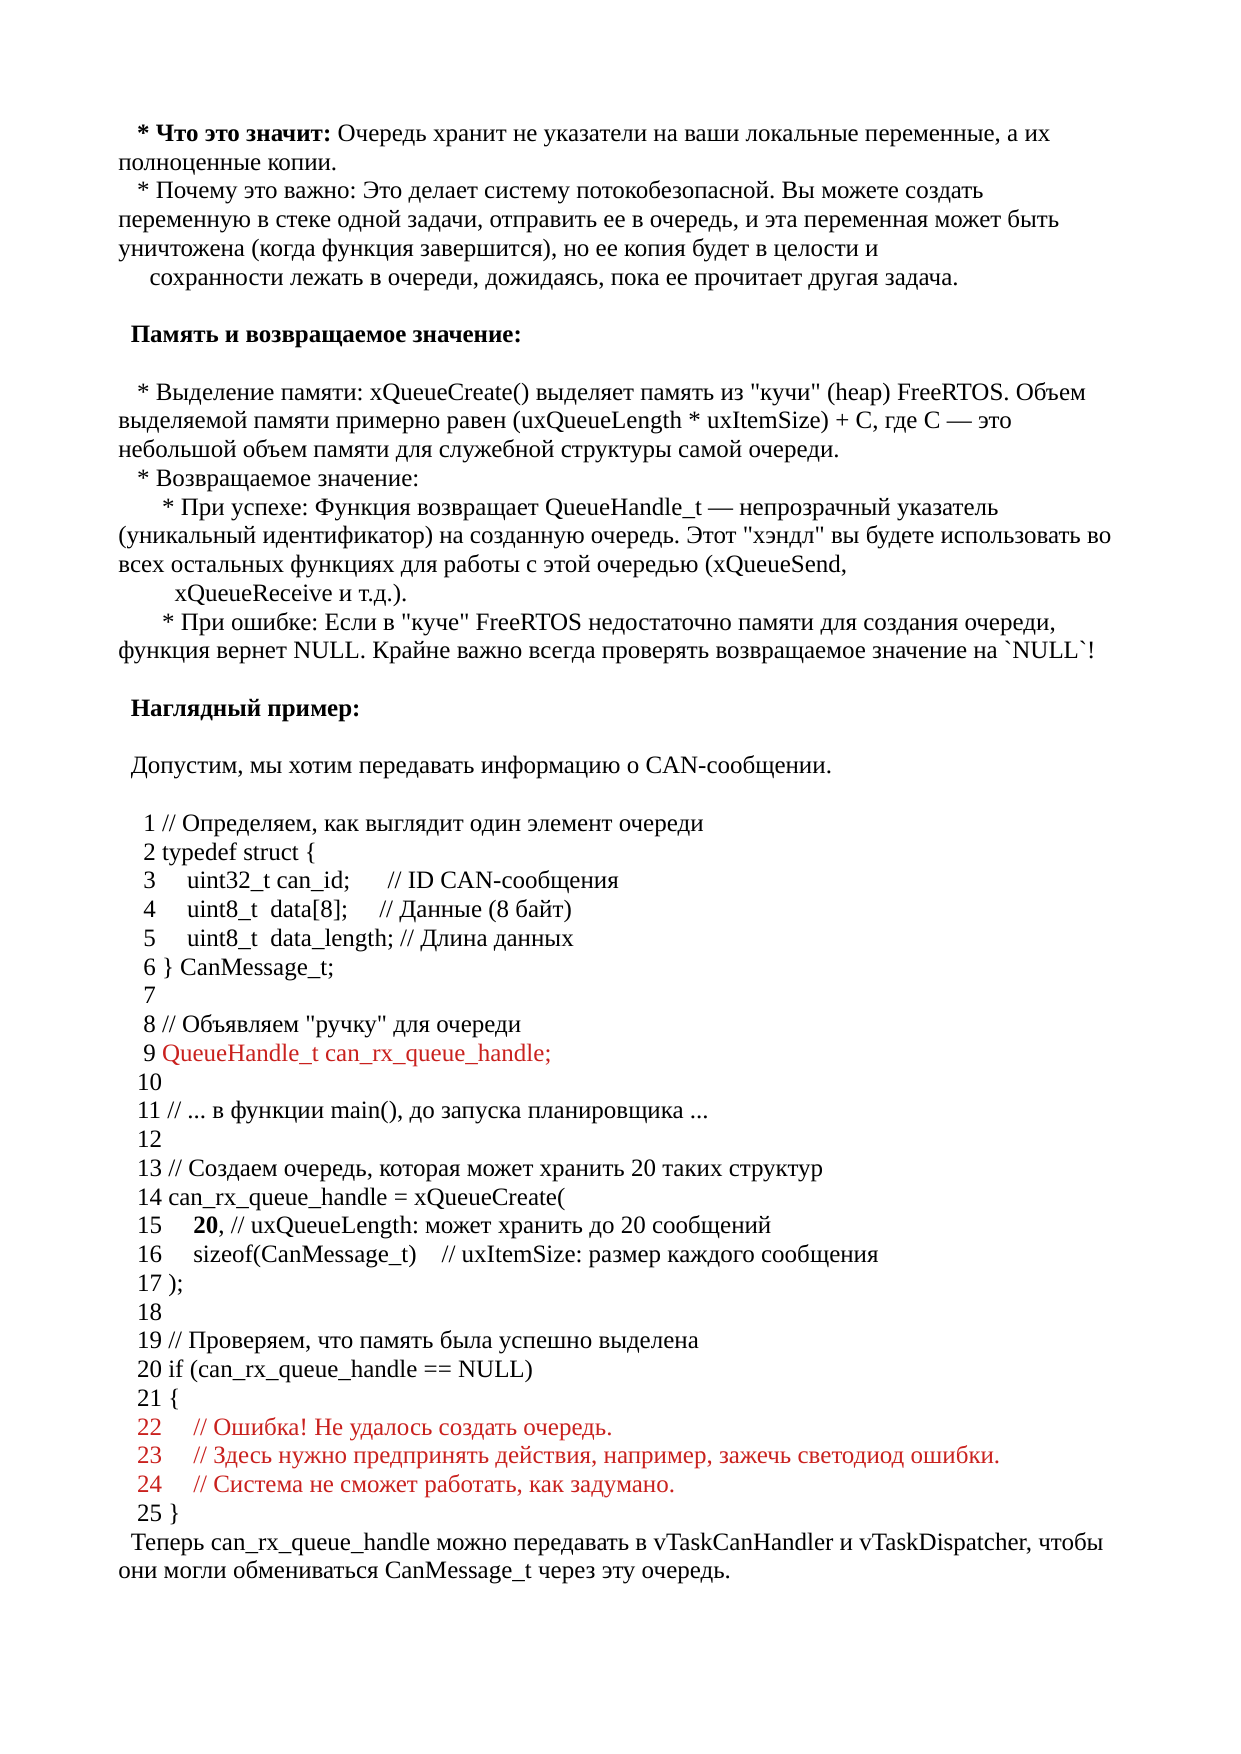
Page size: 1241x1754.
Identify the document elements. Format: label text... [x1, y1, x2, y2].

text * При ошибке: Если в "куче" FreeRTOS недостаточно памяти для создания очереди, функция вернет NULL. Крайне важно всегда проверять возвращаемое значение на `NULL`! [118, 607, 1122, 664]
text Теперь can_rx_queue_handle можно передавать в vTaskCanHandler и vTaskDispatcher, чтобы они могли обмениваться CanMessage_t через эту очередь. [118, 1527, 1122, 1584]
text 14 can_rx_queue_handle = xQueueCreate( [118, 1182, 1122, 1211]
text сохранности лежать в очереди, дожидаясь, пока ее прочитает другая задача. [118, 262, 1122, 291]
text * Выделение памяти: xQueueCreate() выделяет память из "кучи" (heap) FreeRTOS. Объем выделяемой памяти примерно равен (uxQueueLength * uxItemSize) + C, где C — это небольшой объем памяти для служебной структуры самой очереди. [118, 377, 1122, 463]
text 25 } [118, 1498, 1122, 1527]
text 24 // Система не сможет работать, как задумано. [118, 1469, 1122, 1498]
text 15 20, // uxQueueLength: может хранить до 20 сообщений [118, 1211, 1122, 1239]
text 12 [118, 1124, 1122, 1153]
text * Возвращаемое значение: [118, 463, 1122, 492]
text Допустим, мы хотим передавать информацию о CAN-сообщении. [118, 751, 1122, 779]
text * При успехе: Функция возвращает QueueHandle_t — непрозрачный указатель (уникальный идентификатор) на созданную очередь. Этот "хэндл" вы будете использовать во всех остальных функциях для работы с этой очередью (xQueueSend, [118, 492, 1122, 578]
text 16 sizeof(CanMessage_t) // uxItemSize: размер каждого сообщения [118, 1239, 1122, 1268]
text 19 // Проверяем, что память была успешно выделена [118, 1326, 1122, 1354]
text 13 // Создаем очередь, которая может хранить 20 таких структур [118, 1153, 1122, 1182]
text * Что это значит: Очередь хранит не указатели на ваши локальные переменные, а их полноценные копии. [118, 118, 1122, 176]
text * Почему это важно: Это делает систему потокобезопасной. Вы можете создать переменную в стеке одной задачи, отправить ее в очередь, и эта переменная может быть уничтожена (когда функция завершится), но ее копия будет в целости и [118, 176, 1122, 262]
text 4 uint8_t data[8]; // Данные (8 байт) [118, 894, 1122, 923]
text 8 // Объявляем "ручку" для очереди [118, 1009, 1122, 1038]
text 5 uint8_t data_length; // Длина данных [118, 923, 1122, 952]
text Память и возвращаемое значение: [118, 319, 1122, 348]
text 7 [118, 981, 1122, 1009]
text 11 // ... в функции main(), до запуска планировщика ... [118, 1096, 1122, 1124]
text 6 } CanMessage_t; [118, 952, 1122, 981]
text 2 typedef struct { [118, 837, 1122, 866]
text 9 QueueHandle_t can_rx_queue_handle; [118, 1038, 1122, 1067]
text xQueueReceive и т.д.). [118, 578, 1122, 607]
text 18 [118, 1297, 1122, 1326]
text 1 // Определяем, как выглядит один элемент очереди [118, 808, 1122, 837]
text 10 [118, 1067, 1122, 1096]
text 22 // Ошибка! Не удалось создать очередь. [118, 1412, 1122, 1441]
text 20 if (can_rx_queue_handle == NULL) [118, 1354, 1122, 1383]
text 17 ); [118, 1268, 1122, 1297]
text 21 { [118, 1383, 1122, 1412]
text 3 uint32_t can_id; // ID CAN-сообщения [118, 866, 1122, 894]
text 23 // Здесь нужно предпринять действия, например, зажечь светодиод ошибки. [118, 1441, 1122, 1469]
text Наглядный пример: [118, 693, 1122, 722]
